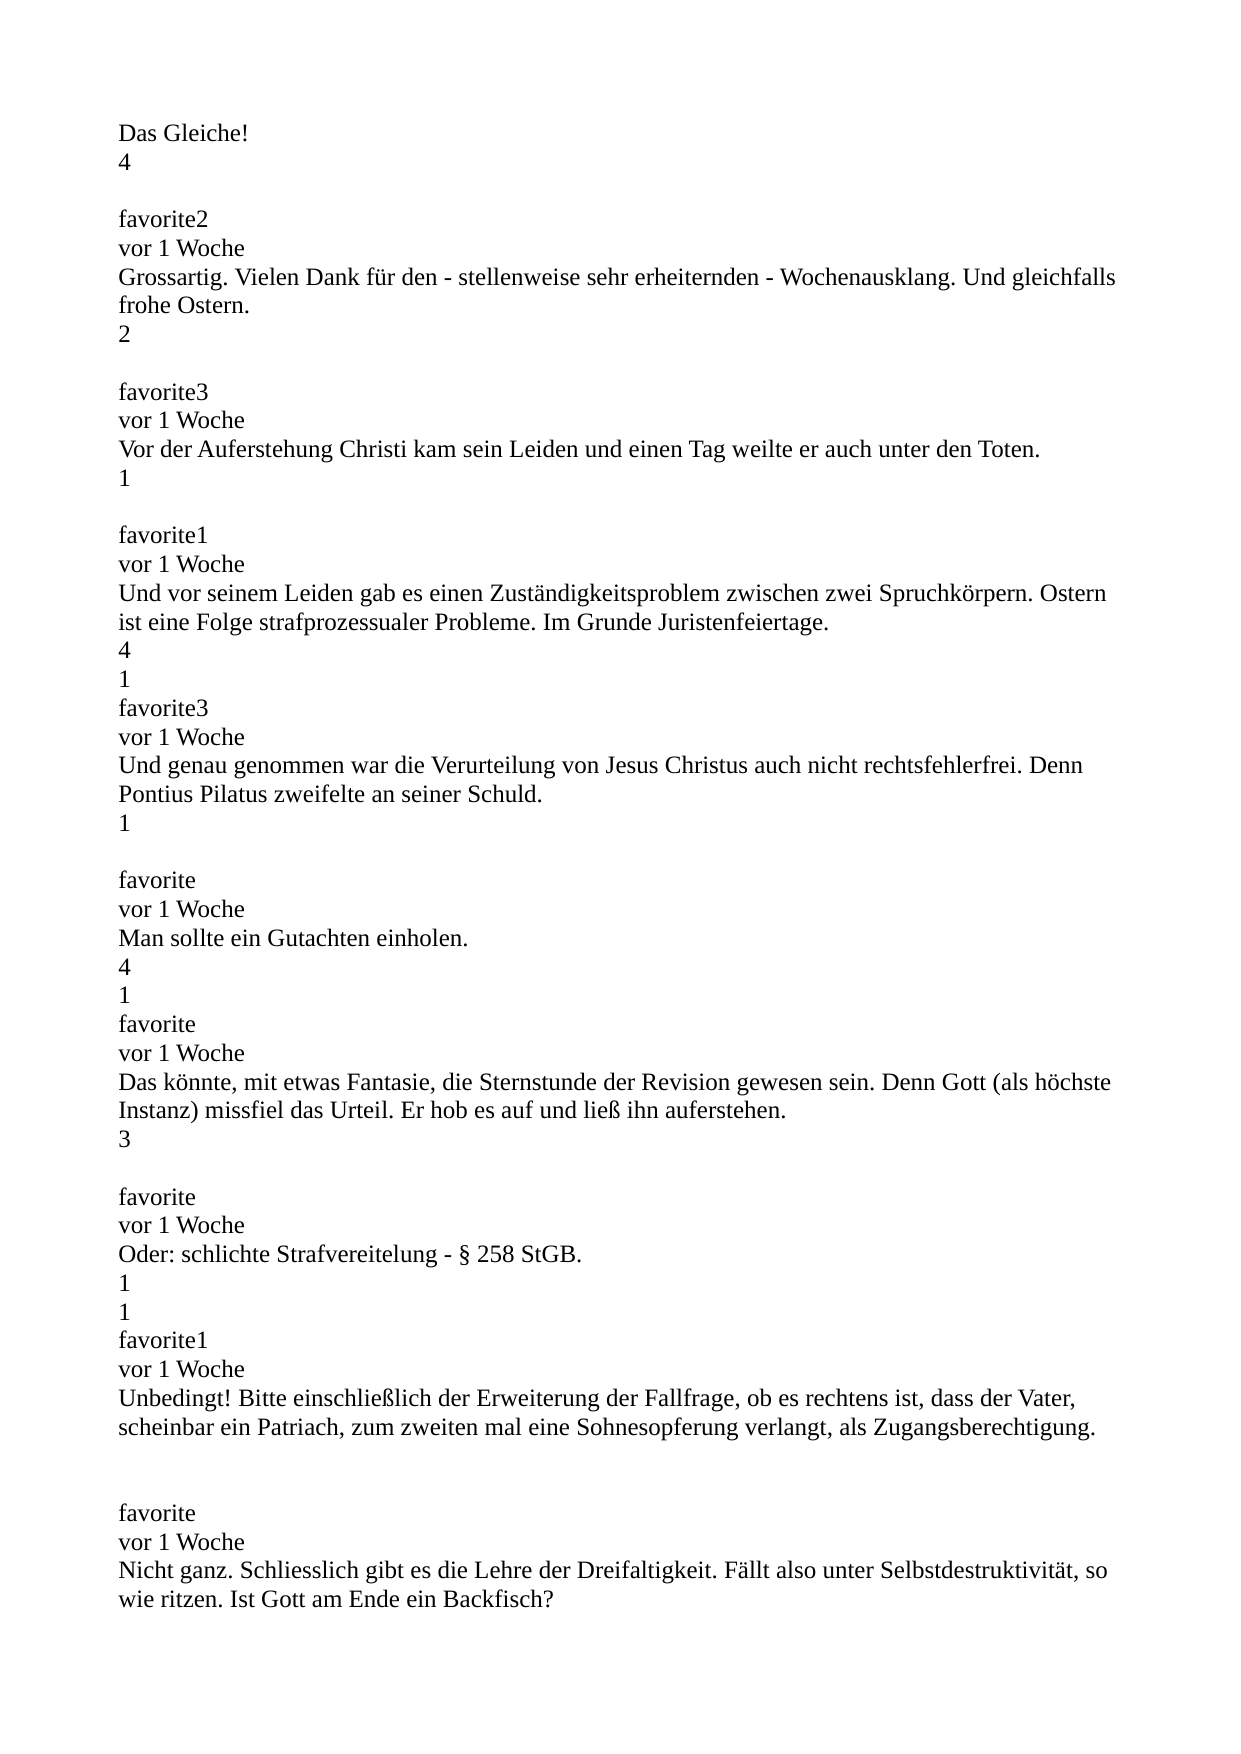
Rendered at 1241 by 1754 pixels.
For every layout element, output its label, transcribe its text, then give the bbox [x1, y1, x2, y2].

text 1 [118, 1297, 1122, 1326]
text favorite1 [118, 521, 1122, 549]
text vor 1 Woche [118, 1527, 1122, 1556]
text Und vor seinem Leiden gab es einen Zuständigkeitsproblem zwischen zwei Spruchkörpern. Ostern ist eine Folge strafprozessualer Probleme. Im Grunde Juristenfeiertage. [118, 578, 1122, 636]
text 4 [118, 636, 1122, 664]
text favorite [118, 1009, 1122, 1038]
text Das Gleiche! [118, 118, 1122, 147]
text favorite [118, 1498, 1122, 1527]
text 2 [118, 319, 1122, 348]
text Und genau genommen war die Verurteilung von Jesus Christus auch nicht rechtsfehlerfrei. Denn Pontius Pilatus zweifelte an seiner Schuld. [118, 751, 1122, 808]
text vor 1 Woche [118, 1354, 1122, 1383]
text favorite3 [118, 377, 1122, 406]
text favorite1 [118, 1326, 1122, 1354]
text vor 1 Woche [118, 722, 1122, 751]
text 1 [118, 981, 1122, 1009]
text Das könnte, mit etwas Fantasie, die Sternstunde der Revision gewesen sein. Denn Gott (als höchste Instanz) missfiel das Urteil. Er hob es auf und ließ ihn auferstehen. [118, 1067, 1122, 1124]
text Nicht ganz. Schliesslich gibt es die Lehre der Dreifaltigkeit. Fällt also unter Selbstdestruktivität, so wie ritzen. Ist Gott am Ende ein Backfisch? [118, 1556, 1122, 1613]
text favorite3 [118, 693, 1122, 722]
text favorite [118, 1182, 1122, 1211]
text 4 [118, 147, 1122, 176]
text 1 [118, 664, 1122, 693]
text Grossartig. Vielen Dank für den - stellenweise sehr erheiternden - Wochenausklang. Und gleichfalls frohe Ostern. [118, 262, 1122, 319]
text vor 1 Woche [118, 233, 1122, 262]
text 1 [118, 1268, 1122, 1297]
text 3 [118, 1124, 1122, 1153]
text 1 [118, 808, 1122, 837]
text 4 [118, 952, 1122, 981]
text Vor der Auferstehung Christi kam sein Leiden und einen Tag weilte er auch unter den Toten. [118, 434, 1122, 463]
text favorite2 [118, 204, 1122, 233]
text favorite [118, 866, 1122, 894]
text Man sollte ein Gutachten einholen. [118, 923, 1122, 952]
text 1 [118, 463, 1122, 492]
text vor 1 Woche [118, 1038, 1122, 1067]
text vor 1 Woche [118, 894, 1122, 923]
text vor 1 Woche [118, 1211, 1122, 1239]
text vor 1 Woche [118, 406, 1122, 434]
text Oder: schlichte Strafvereitelung - § 258 StGB. [118, 1239, 1122, 1268]
text vor 1 Woche [118, 549, 1122, 578]
text Unbedingt! Bitte einschließlich der Erweiterung der Fallfrage, ob es rechtens ist, dass der Vater, scheinbar ein Patriach, zum zweiten mal eine Sohnesopferung verlangt, als Zugangsberechtigung. [118, 1383, 1122, 1441]
